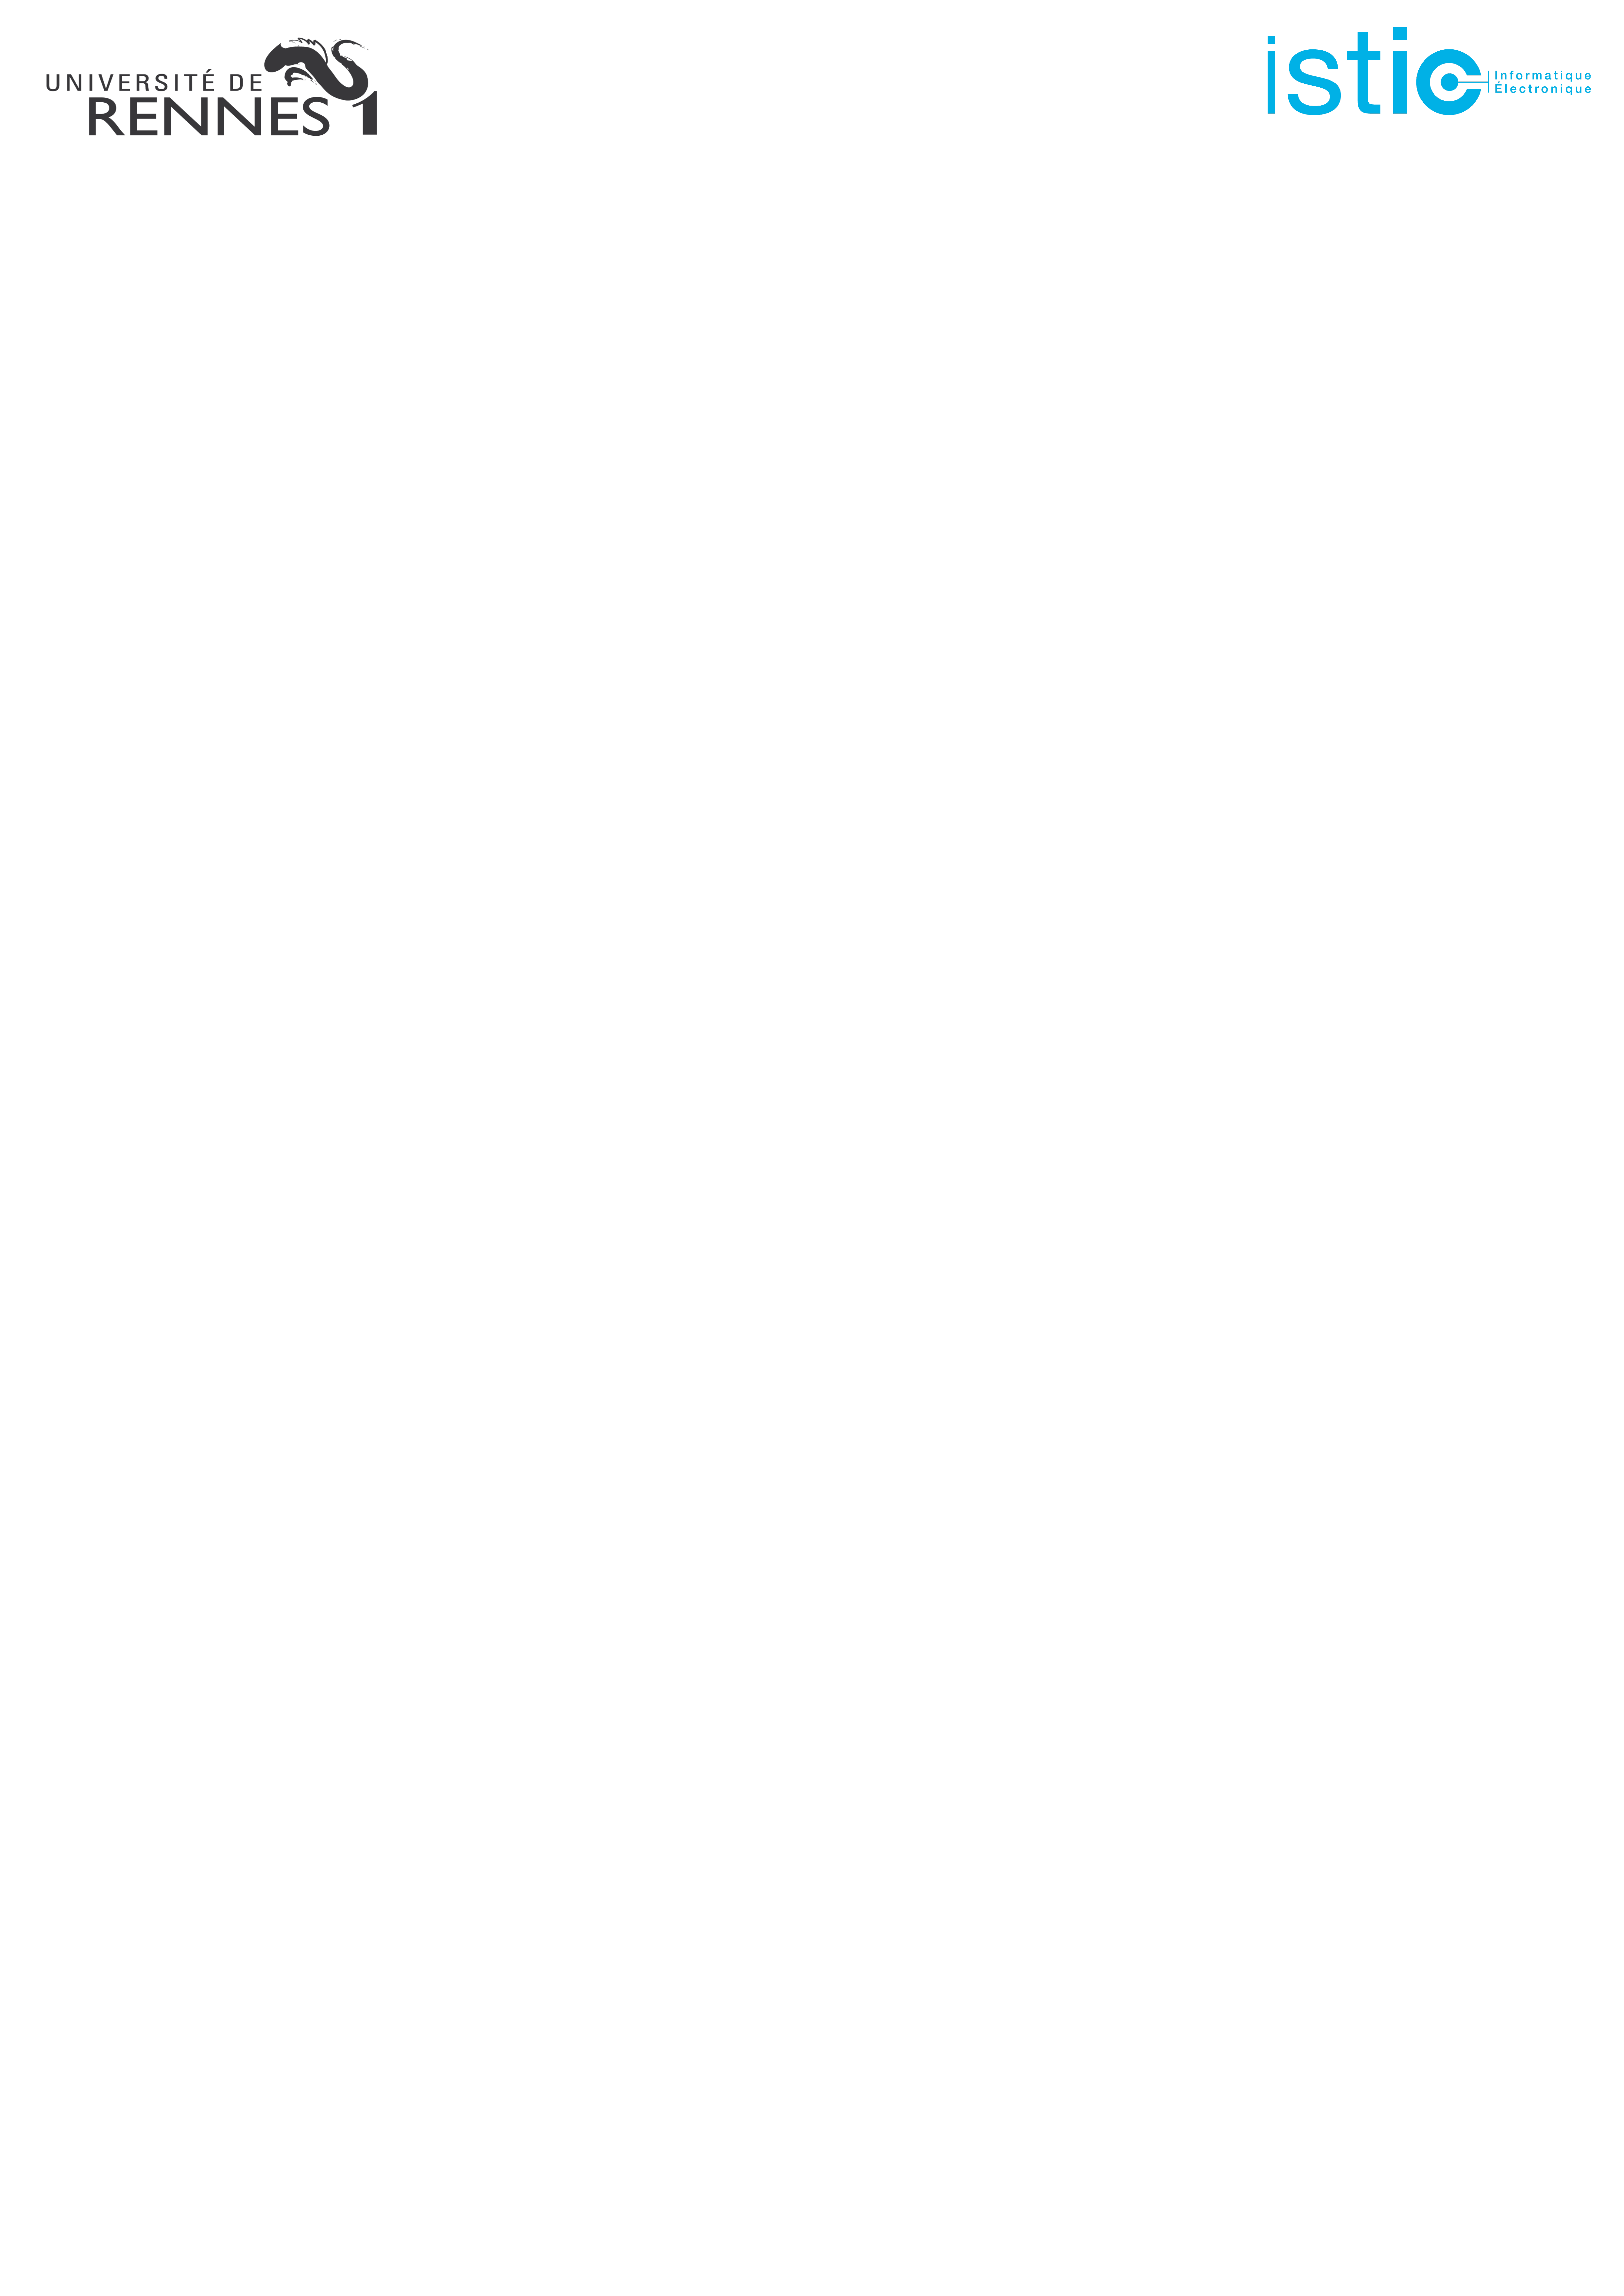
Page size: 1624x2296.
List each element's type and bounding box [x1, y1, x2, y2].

picture [0, 0, 424, 174]
picture [1234, 1, 1624, 141]
